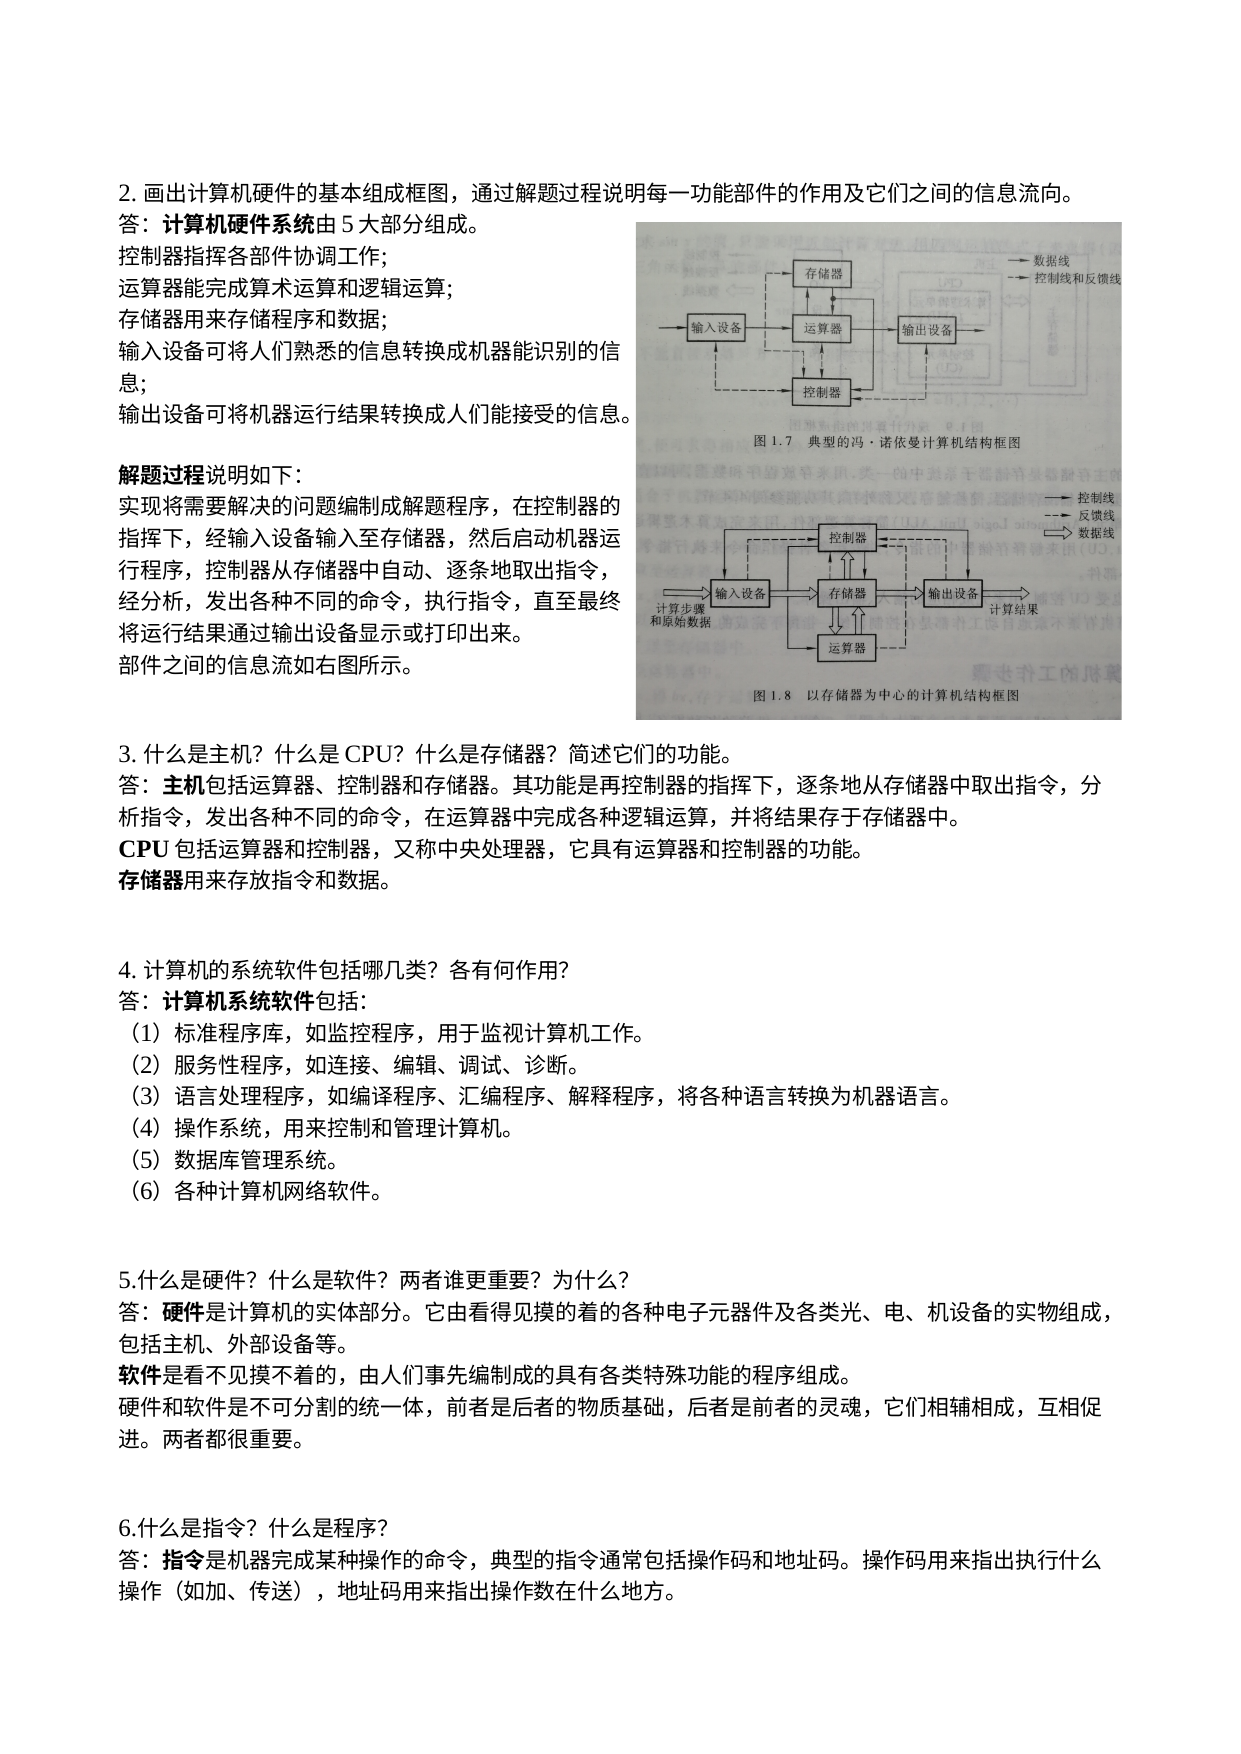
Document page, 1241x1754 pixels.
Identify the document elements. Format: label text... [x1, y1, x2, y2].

text 实现将需要解决的问题编制成解题程序，在控制器的指挥下，经输入设备输入至存储器，然后启动机器运行程序，控制器从存储器中自动、逐条地取出指令，经分析，发出各种不同的命令，执行指令，直至最终将运行结果通过输出设备显示或打印出来。 [118, 489, 635, 648]
text 答：主机包括运算器、控制器和存储器。其功能是再控制器的指挥下，逐条地从存储器中取出指令，分析指令，发出各种不同的命令，在运算器中完成各种逻辑运算，并将结果存于存储器中。 [118, 768, 1122, 832]
text （3）语言处理程序，如编译程序、汇编程序、解释程序，将各种语言转换为机器语言。 [118, 1079, 1122, 1111]
text 3. 什么是主机？什么是CPU？什么是存储器？简述它们的功能。 [118, 737, 1122, 768]
text 答：指令是机器完成某种操作的命令，典型的指令通常包括操作码和地址码。操作码用来指出执行什么操作（如加、传送），地址码用来指出操作数在什么地方。 [118, 1543, 1122, 1606]
text （1）标准程序库，如监控程序，用于监视计算机工作。 [118, 1016, 1122, 1048]
text （6）各种计算机网络软件。 [118, 1174, 1122, 1206]
text 答：计算机系统软件包括： [118, 984, 1122, 1016]
text 输出设备可将机器运行结果转换成人们能接受的信息。 [118, 397, 635, 429]
text 控制器指挥各部件协调工作; [118, 239, 635, 271]
text （4）操作系统，用来控制和管理计算机。 [118, 1111, 1122, 1143]
text 6.什么是指令？什么是程序？ [118, 1511, 1122, 1543]
text 5.什么是硬件？什么是软件？两者谁更重要？为什么？ [118, 1263, 1122, 1295]
text 答：硬件是计算机的实体部分。它由看得见摸的着的各种电子元器件及各类光、电、机设备的实物组成，包括主机、外部设备等。 [118, 1295, 1122, 1358]
text 软件是看不见摸不着的，由人们事先编制成的具有各类特殊功能的程序组成。 [118, 1358, 1122, 1390]
text 2. 画出计算机硬件的基本组成框图，通过解题过程说明每一功能部件的作用及它们之间的信息流向。 [118, 176, 1122, 207]
text 硬件和软件是不可分割的统一体，前者是后者的物质基础，后者是前者的灵魂，它们相辅相成，互相促进。两者都很重要。 [118, 1390, 1122, 1453]
text （5）数据库管理系统。 [118, 1143, 1122, 1174]
text 部件之间的信息流如右图所示。 [118, 648, 635, 679]
text 输入设备可将人们熟悉的信息转换成机器能识别的信息; [118, 334, 635, 397]
text 运算器能完成算术运算和逻辑运算; [118, 271, 635, 302]
text 存储器用来存储程序和数据; [118, 302, 635, 334]
text 存储器用来存放指令和数据。 [118, 863, 1122, 895]
picture [635, 222, 1122, 720]
text 解题过程说明如下： [118, 458, 635, 489]
text CPU包括运算器和控制器，又称中央处理器，它具有运算器和控制器的功能。 [118, 832, 1122, 863]
text （2）服务性程序，如连接、编辑、调试、诊断。 [118, 1048, 1122, 1079]
text 答：计算机硬件系统由5大部分组成。 [118, 207, 1122, 239]
text 4. 计算机的系统软件包括哪几类？各有何作用？ [118, 953, 1122, 984]
